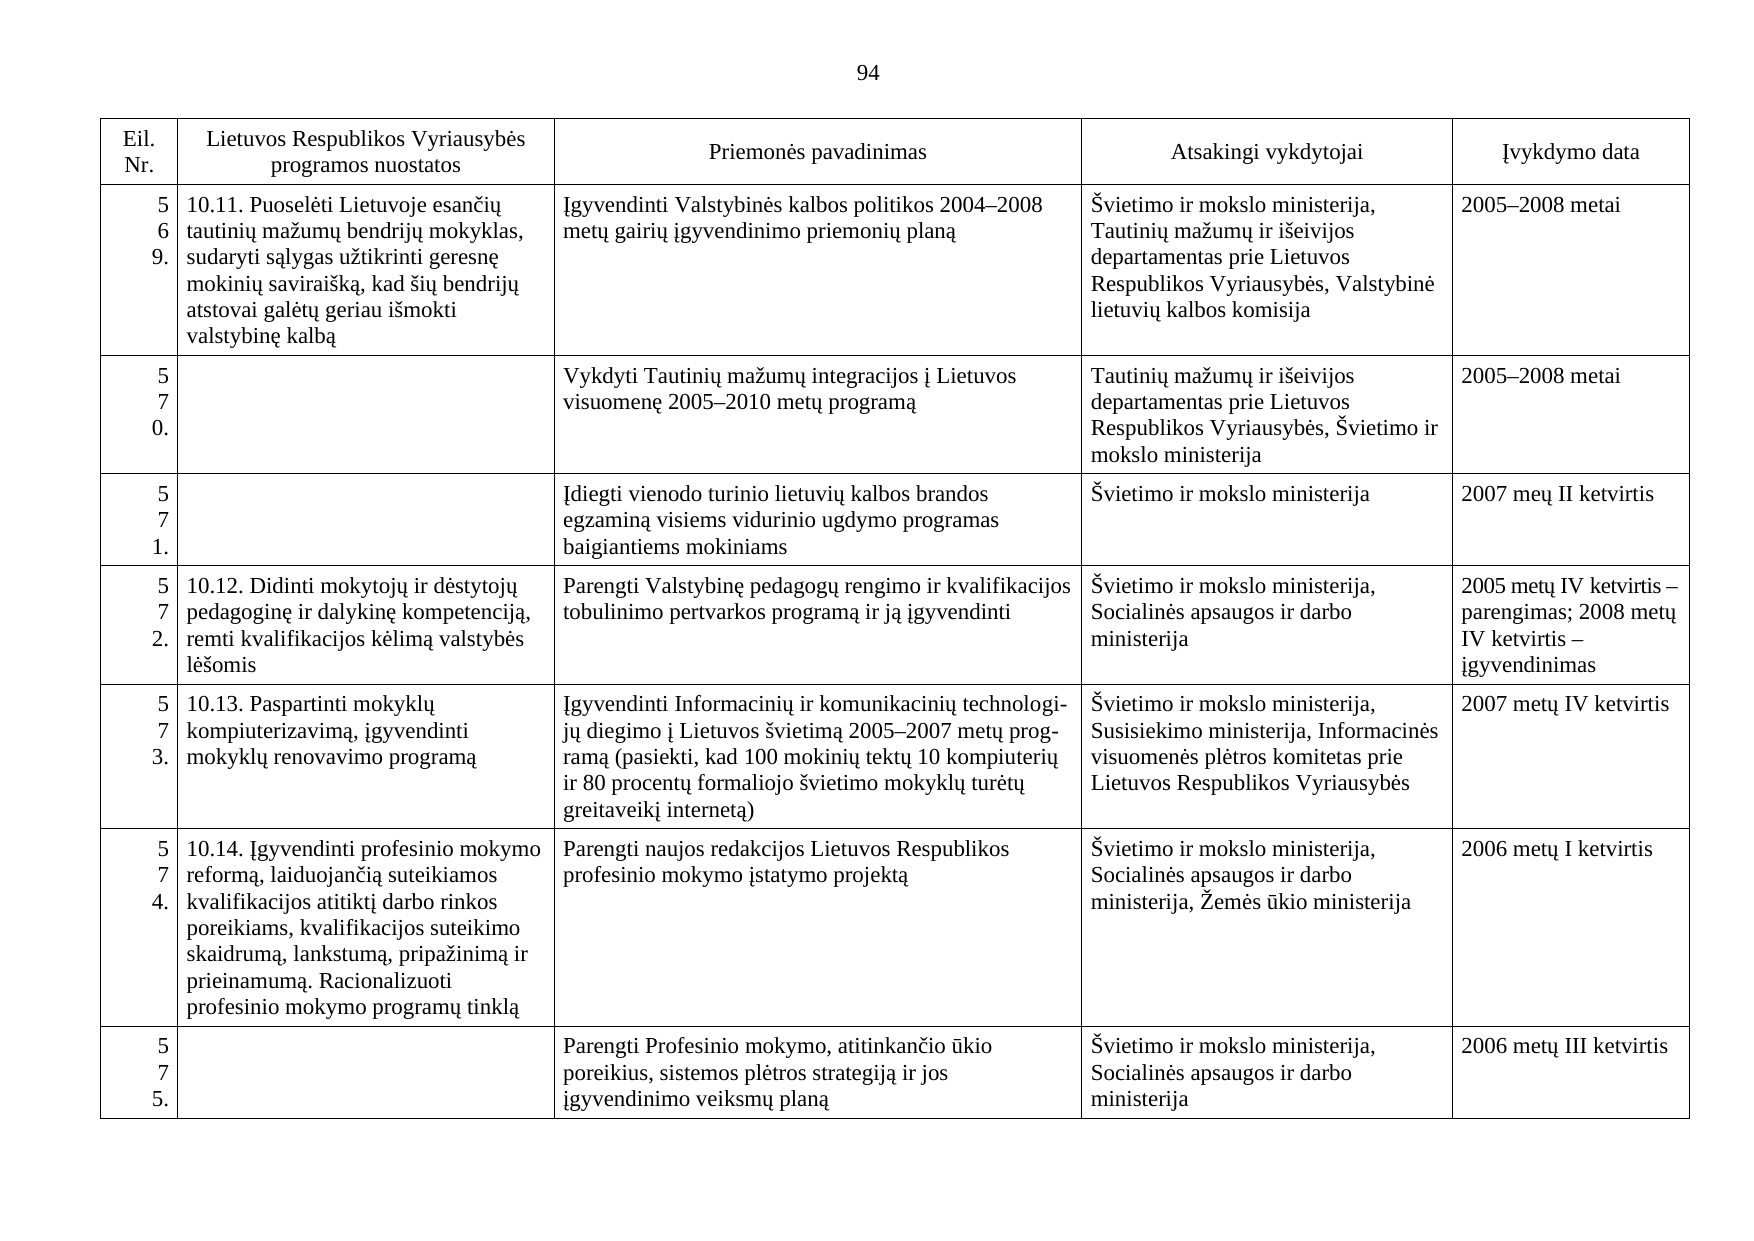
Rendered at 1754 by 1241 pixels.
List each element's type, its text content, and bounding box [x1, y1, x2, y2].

table_cell 2005 metų IV ketvirtis – parengimas; 2008 metų IV ketvirtis – įgyvendinimas [1453, 566, 1689, 683]
table_cell Švietimo ir mokslo ministerija [1082, 474, 1452, 565]
table_cell [178, 356, 554, 473]
table_cell Švietimo ir mokslo ministerija, Socialinės apsaugos ir darbo ministerija, Žemės ūkio ministerija [1082, 829, 1452, 1026]
table_cell Švietimo ir mokslo ministerija, Socialinės apsaugos ir darbo ministerija [1082, 566, 1452, 683]
table_cell 2007 meų II ketvirtis [1453, 474, 1689, 565]
table_cell Parengti naujos redakcijos Lietuvos Respublikos profesinio mokymo įstatymo projektą [555, 829, 1081, 1026]
table_cell 10.12. Didinti mokytojų ir dėstytojų pedagoginę ir dalykinę kompetenciją, remti kvalifikacijos kėlimą valstybės lėšomis [178, 566, 554, 683]
table_header Atsakingi vykdytojai [1082, 119, 1452, 184]
table_header Priemonės pavadinimas [555, 119, 1081, 184]
table_cell 2005–2008 metai [1453, 185, 1689, 355]
table_cell 2006 metų I ketvirtis [1453, 829, 1689, 1026]
table_cell 10.13. Paspartinti mokyklų kompiuterizavimą, įgyvendinti mokyklų renovavimo programą [178, 685, 554, 828]
table_cell [101, 829, 177, 1026]
table_cell Įgyvendinti Valstybinės kalbos politikos 2004–2008 metų gairių įgyvendinimo priemonių planą [555, 185, 1081, 355]
table_cell Parengti Valstybinę pedagogų rengimo ir kvalifikacijos tobulinimo pertvarkos programą ir ją įgyvendinti [555, 566, 1081, 683]
table_cell Tautinių mažumų ir išeivijos departamentas prie Lietuvos Respublikos Vyriausybės, Švietimo ir mokslo ministerija [1082, 356, 1452, 473]
table_cell [101, 474, 177, 565]
table_cell Vykdyti Tautinių mažumų integracijos į Lietuvos visuomenę 2005–2010 metų programą [555, 356, 1081, 473]
table_cell [178, 1027, 554, 1117]
table_cell Švietimo ir mokslo ministerija, Socialinės apsaugos ir darbo ministerija [1082, 1027, 1452, 1117]
table_header Įvykdymo data [1453, 119, 1689, 184]
table_cell 10.11. Puoselėti Lietuvoje esančių tautinių mažumų bendrijų mokyklas, sudaryti sąlygas užtikrinti geresnę mokinių saviraišką, kad šių bendrijų atstovai galėtų geriau išmokti valstybinę kalbą [178, 185, 554, 355]
table_cell 2007 metų IV ketvirtis [1453, 685, 1689, 828]
table_cell [101, 356, 177, 473]
table_cell [101, 1027, 177, 1117]
table_cell 10.14. Įgyvendinti profesinio mokymo reformą, laiduojančią suteikiamos kvalifikacijos atitiktį darbo rinkos poreikiams, kvalifikacijos suteikimo skaidrumą, lankstumą, pripažinimą ir prieinamumą. Racionalizuoti profesinio mokymo programų tinklą [178, 829, 554, 1026]
table_cell Švietimo ir mokslo ministerija, Tautinių mažumų ir išeivijos departamentas prie Lietuvos Respublikos Vyriausybės, Valstybinė lietuvių kalbos komisija [1082, 185, 1452, 355]
table_cell Parengti Profesinio mokymo, atitinkančio ūkio poreikius, sistemos plėtros strategiją ir jos įgyvendinimo veiksmų planą [555, 1027, 1081, 1117]
table_header Eil. Nr. [101, 119, 177, 184]
table_header Lietuvos Respublikos Vyriausybės programos nuostatos [178, 119, 554, 184]
table_cell Įgyvendinti Informacinių ir komunikacinių technolo­gi­jų diegimo į Lietuvos švietimą 2005–2007 metų prog­ra­mą (pasiekti, kad 100 mokinių tektų 10 kompiu­terių ir 80 procentų formaliojo švietimo mokyklų turėtų greitaveikį internetą) [555, 685, 1081, 828]
table_cell [101, 185, 177, 355]
table_cell Švietimo ir mokslo ministerija, Susisiekimo ministerija, Informacinės visuomenės plėtros komitetas prie Lietuvos Respublikos Vyriausybės [1082, 685, 1452, 828]
table_cell [101, 566, 177, 683]
table_cell [178, 474, 554, 565]
table_cell 2006 metų III ketvirtis [1453, 1027, 1689, 1117]
table_cell [101, 685, 177, 828]
table_cell 2005–2008 metai [1453, 356, 1689, 473]
table_cell Įdiegti vienodo turinio lietuvių kalbos brandos egzaminą visiems vidurinio ugdymo programas baigiantiems mokiniams [555, 474, 1081, 565]
